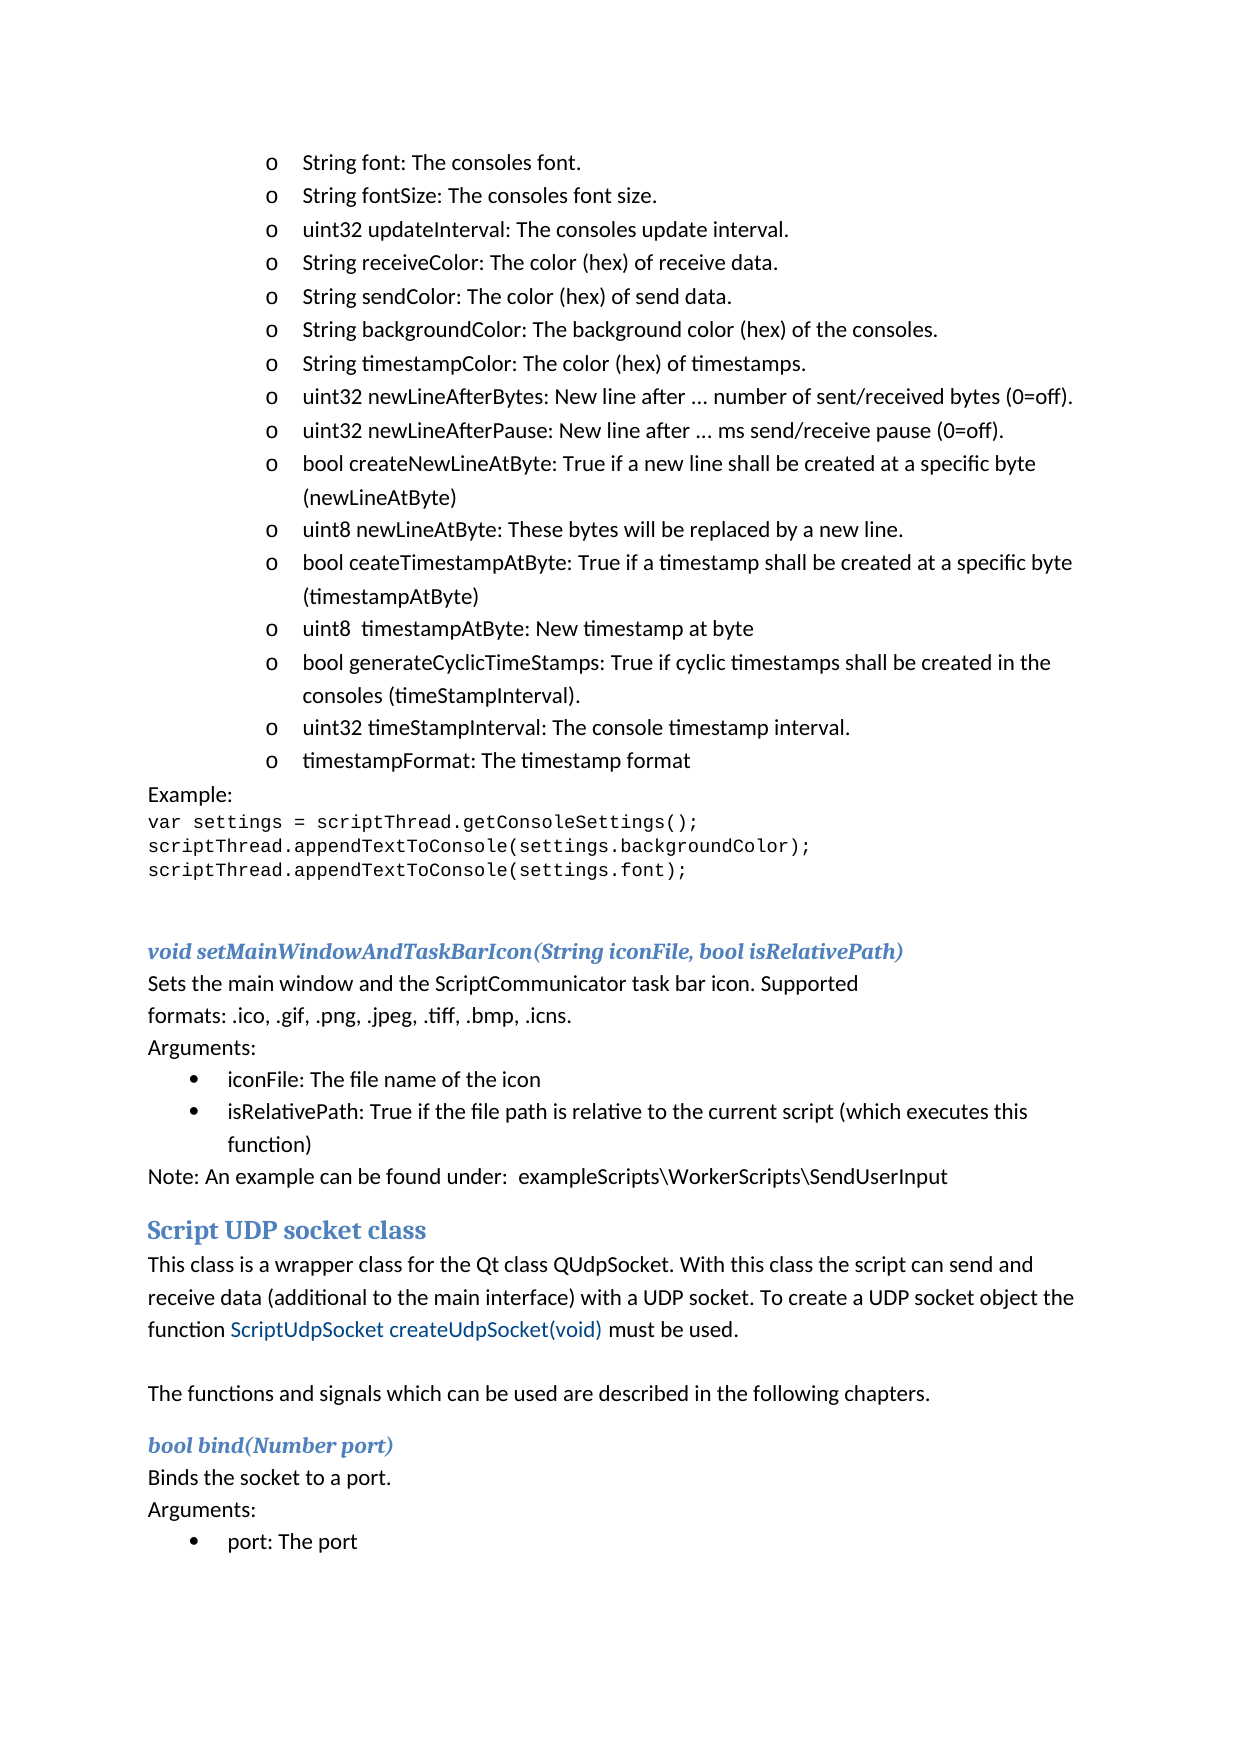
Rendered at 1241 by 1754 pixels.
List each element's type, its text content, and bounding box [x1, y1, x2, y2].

subtitle Script UDP socket class [148, 1215, 1093, 1246]
subtitle bool bind(Number port) [148, 1432, 1093, 1459]
list String receiveColor: The color (hex) of receive data. [265, 248, 1093, 277]
subtitle void setMainWindowAndTaskBarIcon(String iconFile, bool isRelativePath) [148, 938, 1093, 965]
list String backgroundColor: The background color (hex) of the consoles. [265, 315, 1093, 344]
text The functions and signals which can be used are described in the following chapters. [148, 1379, 1093, 1407]
list timestampFormat: The timestamp format [265, 747, 1093, 776]
text Arguments: [148, 1033, 1093, 1061]
list uint8 newLineAtByte: These bytes will be replaced by a new line. [265, 515, 1093, 544]
text This class is a wrapper class for the Qt class QUdpSocket. With this class the script can send and receive data (additional to the main interface) with a UDP socket. To create a UDP socket object the function ScriptUdpSocket createUdpSocket(void) must be used. [148, 1251, 1093, 1343]
list uint32 timeStampInterval: The console timestamp interval. [265, 713, 1093, 742]
list uint32 updateInterval: The consoles update interval. [265, 215, 1093, 244]
list String fontSize: The consoles font size. [265, 181, 1093, 210]
list iconFile: The file name of the icon [190, 1065, 1093, 1093]
list uint8 timestampAtByte: New timestamp at byte [265, 614, 1093, 643]
list port: The port [190, 1527, 1093, 1555]
text Sets the main window and the ScriptCommunicator task bar icon. Supported formats: .ico, .gif, .png, .jpeg, .tiff, .bmp, .icns. [148, 969, 1093, 1029]
text scriptThread.appendTextToConsole(settings.backgroundColor); [148, 837, 1093, 858]
list uint32 newLineAfterPause: New line after ... ms send/receive pause (0=off). [265, 416, 1093, 445]
list bool generateCyclicTimeStamps: True if cyclic timestamps shall be created in the consoles (timeStampInterval). [265, 648, 1093, 709]
text Binds the socket to a port. [148, 1463, 1093, 1491]
list isRelativePath: True if the file path is relative to the current script (which executes this function) [190, 1097, 1093, 1158]
text Arguments: [148, 1495, 1093, 1523]
list bool createNewLineAtByte: True if a new line shall be created at a specific byte (newLineAtByte) [265, 449, 1093, 511]
text var settings = scriptThread.getConsoleSettings(); [148, 812, 1093, 834]
list String font: The consoles font. [265, 148, 1093, 177]
list bool ceateTimestampAtByte: True if a timestamp shall be created at a specific byte (timestampAtByte) [265, 548, 1093, 610]
list Note: An example can be found under: exampleScripts\WorkerScripts\SendUserInput [148, 1162, 1093, 1190]
list String sendColor: The color (hex) of send data. [265, 282, 1093, 311]
text Example: [148, 780, 1093, 808]
list uint32 newLineAfterBytes: New line after ... number of sent/received bytes (0=off). [265, 382, 1093, 412]
text scriptThread.appendTextToConsole(settings.font); [148, 861, 1093, 882]
list String timestampColor: The color (hex) of timestamps. [265, 349, 1093, 378]
